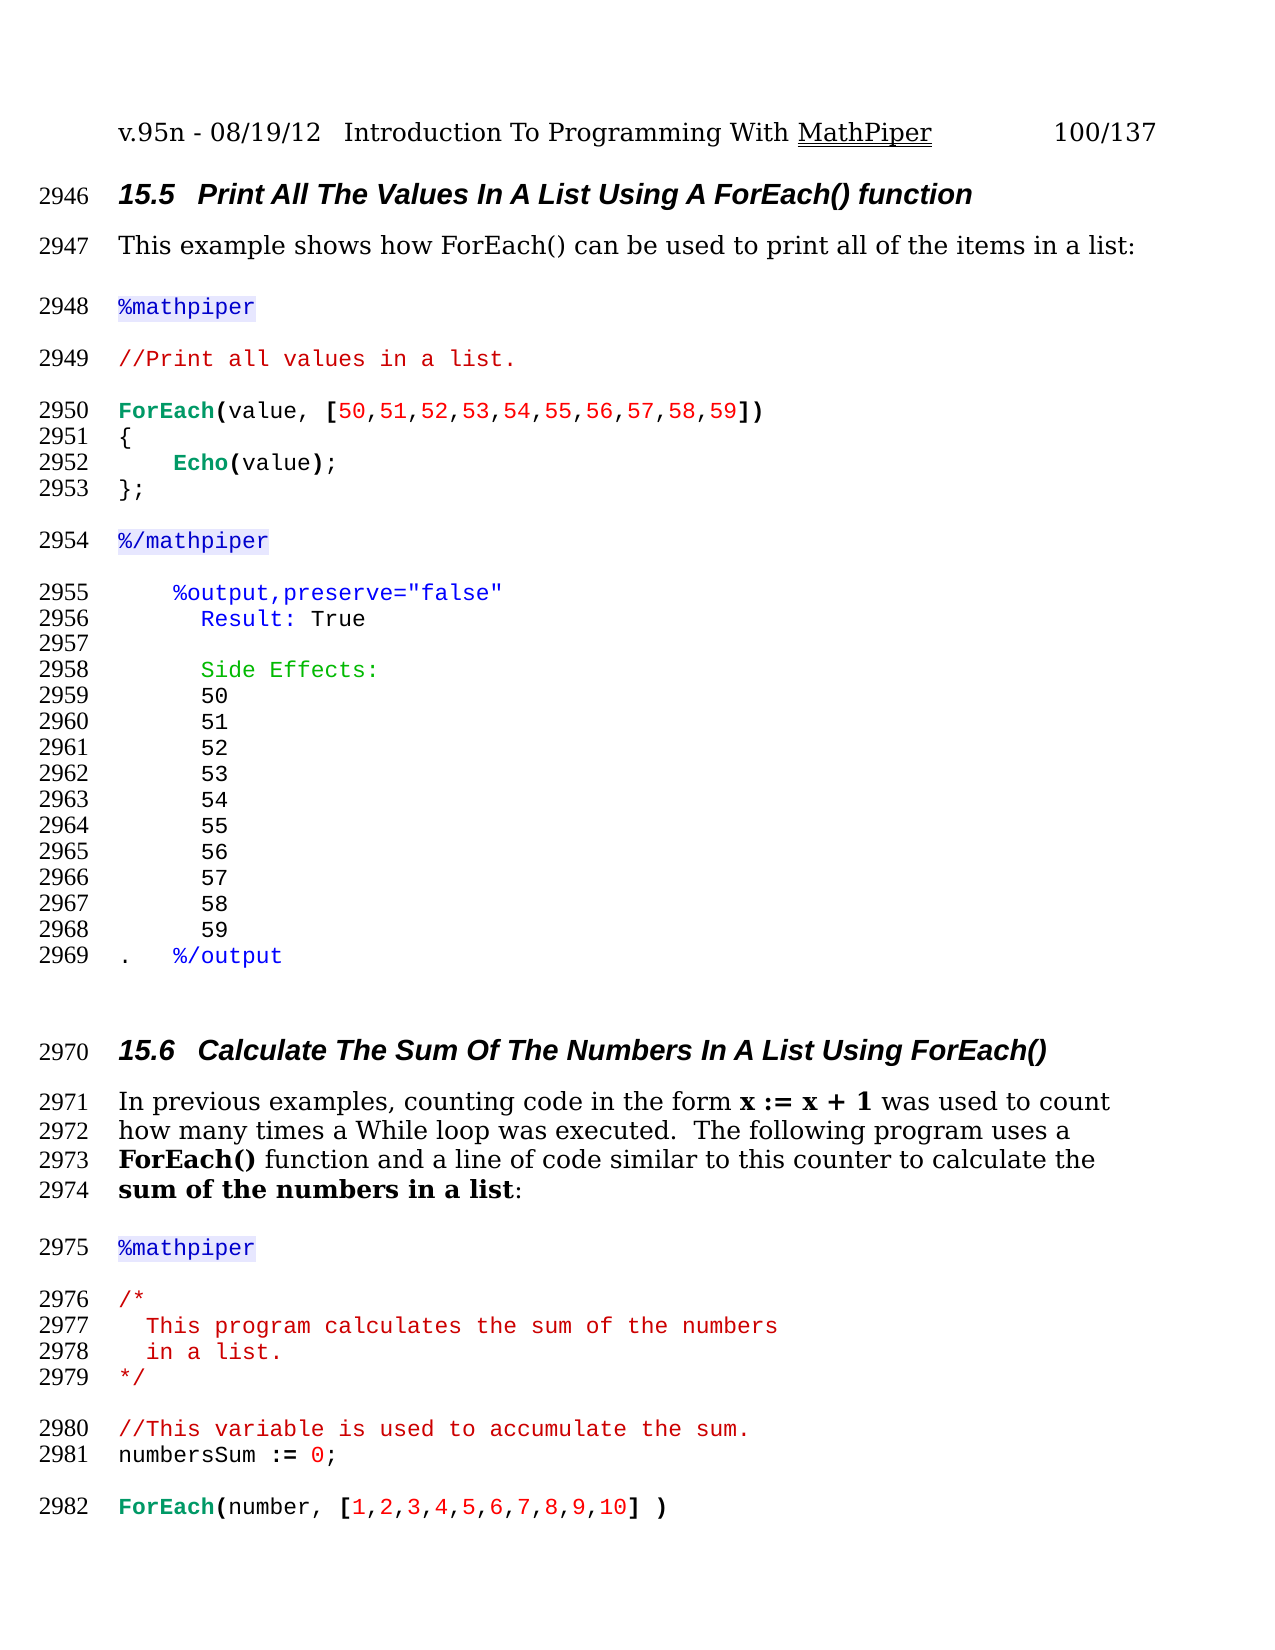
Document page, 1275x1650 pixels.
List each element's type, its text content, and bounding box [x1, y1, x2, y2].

text 57 [118, 866, 1157, 892]
text }; [118, 477, 1157, 503]
text Result: True [118, 607, 1157, 633]
text { [118, 425, 1157, 451]
text ForEach(value, [50,51,52,53,54,55,56,57,58,59]) [118, 399, 1157, 425]
text 51 [118, 711, 1157, 737]
subtitle Print All The Values In A List Using A ForEach() function [118, 177, 1157, 210]
text %mathpiper [118, 296, 1157, 322]
text in a list. [118, 1340, 1157, 1366]
text 58 [118, 892, 1157, 918]
text 52 [118, 737, 1157, 762]
text This example shows how ForEach() can be used to print all of the items in a list: [118, 231, 1157, 260]
text In previous examples, counting code in the form x := x + 1 was used to count how many times a While loop was executed. The following program uses a ForEach() function and a line of code similar to this counter to calculate the sum of the numbers in a list: [118, 1087, 1157, 1204]
text numbersSum := 0; [118, 1444, 1157, 1470]
text %mathpiper [118, 1236, 1157, 1262]
text This program calculates the sum of the numbers [118, 1314, 1157, 1340]
text //Print all values in a list. [118, 347, 1157, 373]
text %/mathpiper [118, 529, 1157, 555]
text . %/output [118, 944, 1157, 970]
text //This variable is used to accumulate the sum. [118, 1418, 1157, 1444]
text Side Effects: [118, 659, 1157, 685]
text */ [118, 1366, 1157, 1392]
text 50 [118, 685, 1157, 711]
text Echo(value); [118, 451, 1157, 477]
text 56 [118, 840, 1157, 866]
text /* [118, 1288, 1157, 1314]
text 55 [118, 814, 1157, 840]
subtitle Calculate The Sum Of The Numbers In A List Using ForEach() [118, 1032, 1157, 1066]
text ForEach(number, [1,2,3,4,5,6,7,8,9,10] ) [118, 1496, 1157, 1522]
text %output,preserve="false" [118, 581, 1157, 607]
text 53 [118, 762, 1157, 788]
text 59 [118, 918, 1157, 944]
text 54 [118, 788, 1157, 814]
